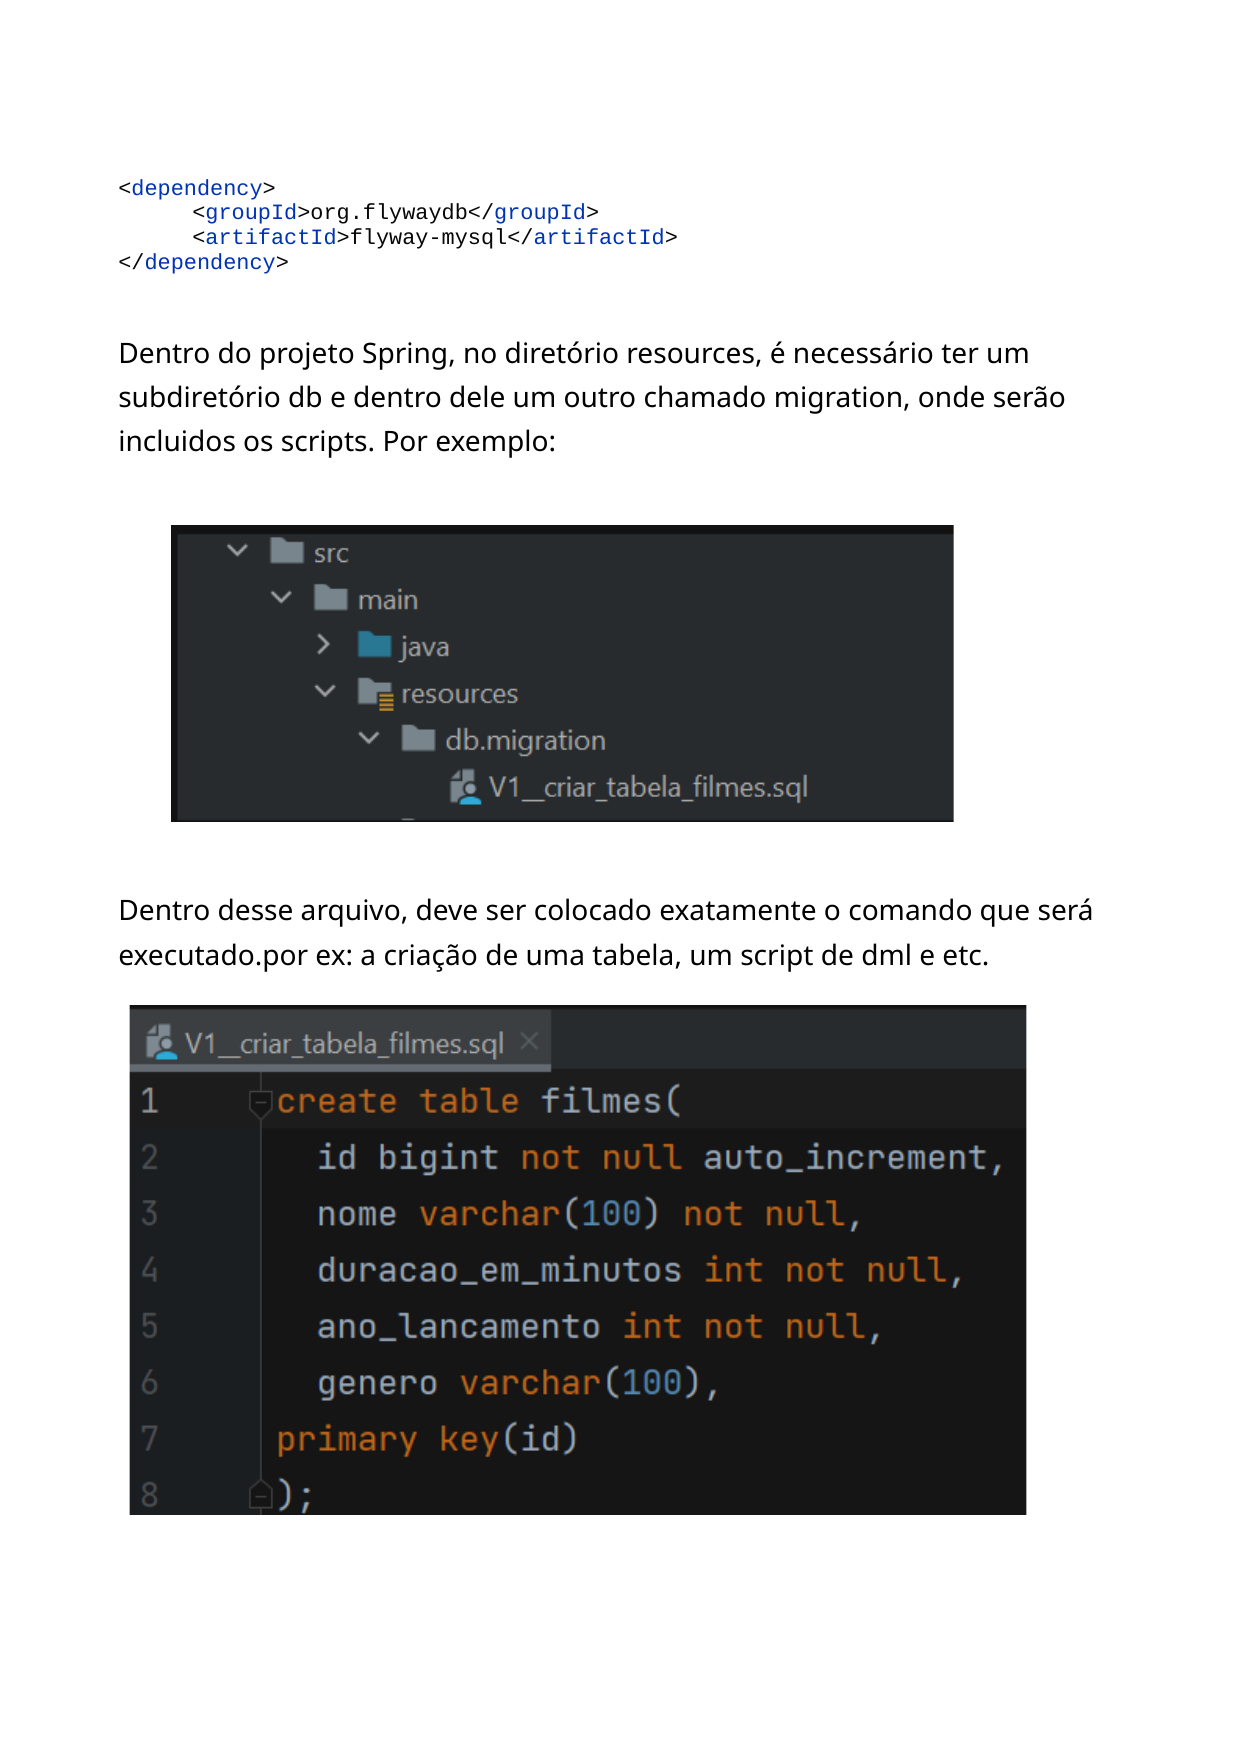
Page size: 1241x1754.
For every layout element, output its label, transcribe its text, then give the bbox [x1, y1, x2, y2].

text Dentro desse arquivo, deve ser colocado exatamente o comando que será executado.por ex: a criação de uma tabela, um script de dml e etc. [118, 891, 1122, 973]
text Dentro do projeto Spring, no diretório resources, é necessário ter um subdiretório db e dentro dele um outro chamado migration, onde serão incluidos os scripts. Por exemplo: [118, 333, 1122, 460]
picture [129, 1005, 1027, 1515]
text <dependency> <groupId>org.flywaydb</groupId> <artifactId>flyway-mysql</artifactId> </dependency> [118, 177, 1122, 305]
picture [171, 525, 954, 822]
